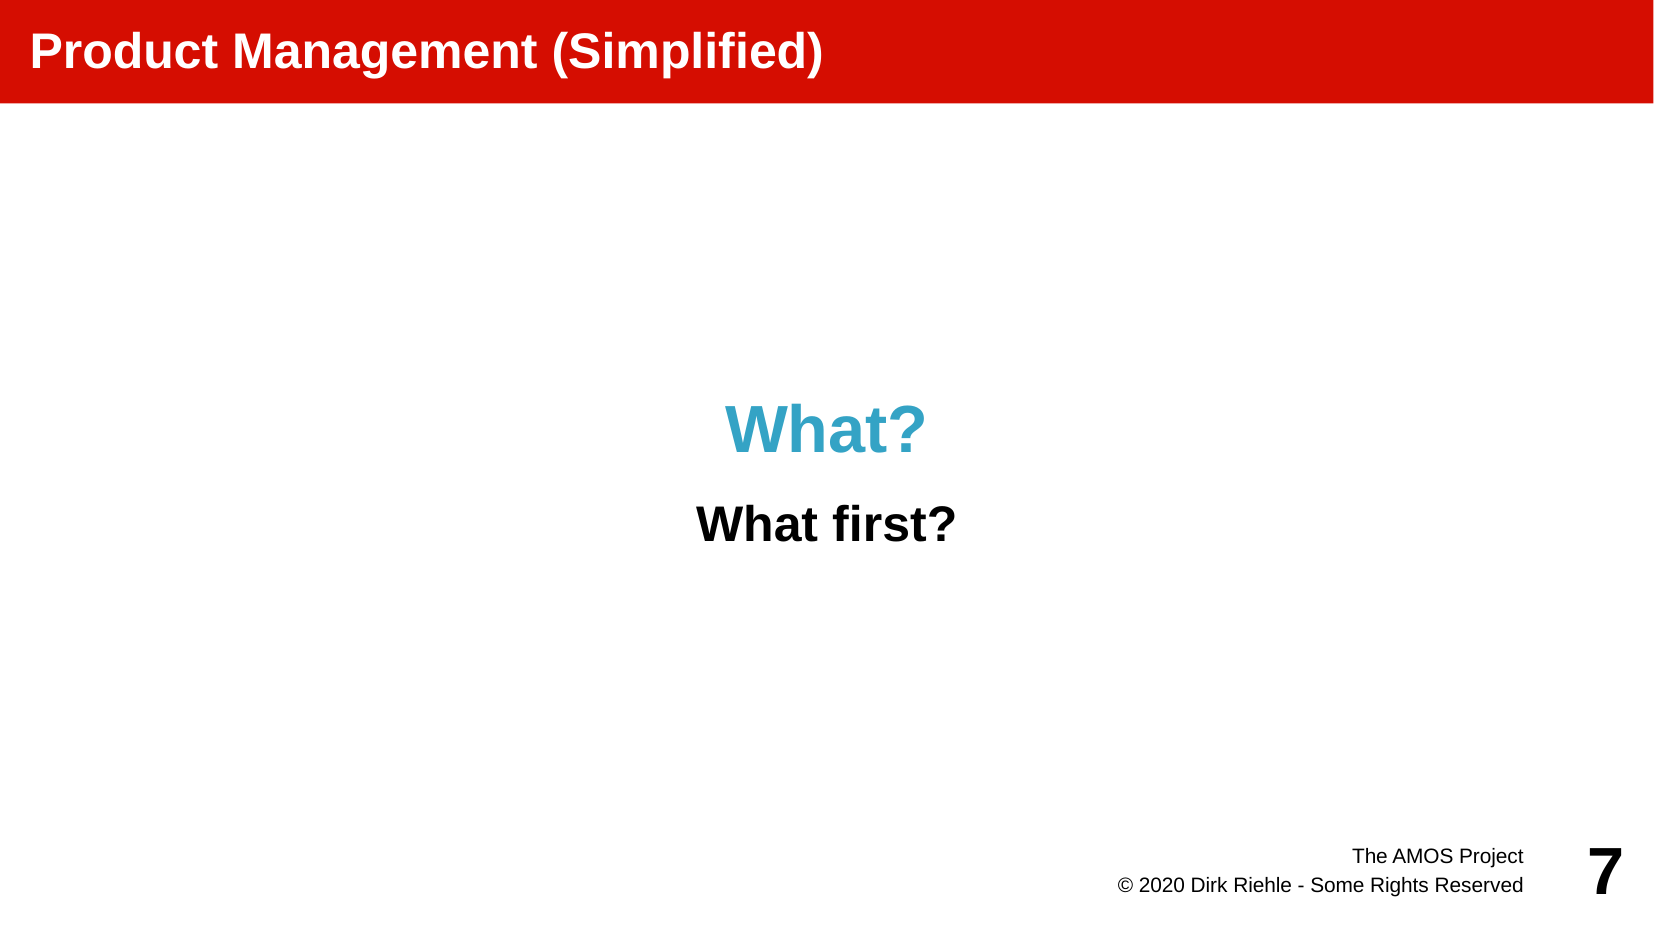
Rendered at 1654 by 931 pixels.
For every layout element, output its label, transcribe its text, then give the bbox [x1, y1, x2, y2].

subtitle What? What first? [29, 132, 1625, 813]
title Product Management (Simplified) [0, 0, 1654, 104]
